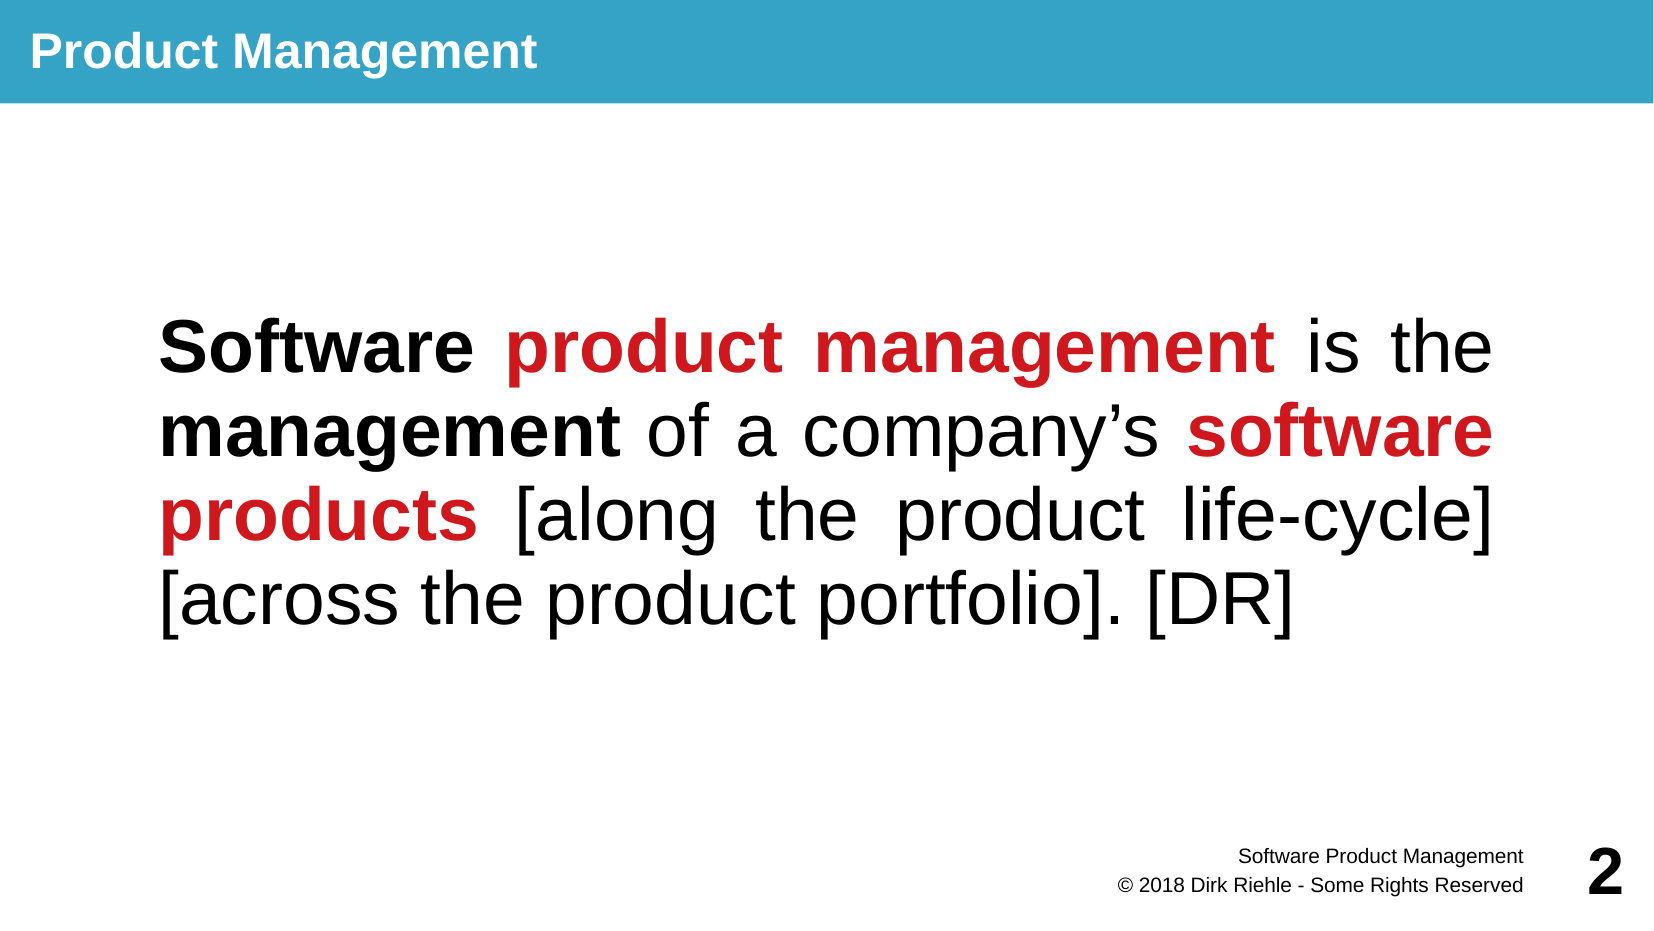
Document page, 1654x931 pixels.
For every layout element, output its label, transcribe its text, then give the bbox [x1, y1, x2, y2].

subtitle Software product management is the management of a company’s software products [along the product life-cycle] [across the product portfolio]. [DR] [29, 132, 1625, 813]
title Product Management [0, 0, 1654, 104]
